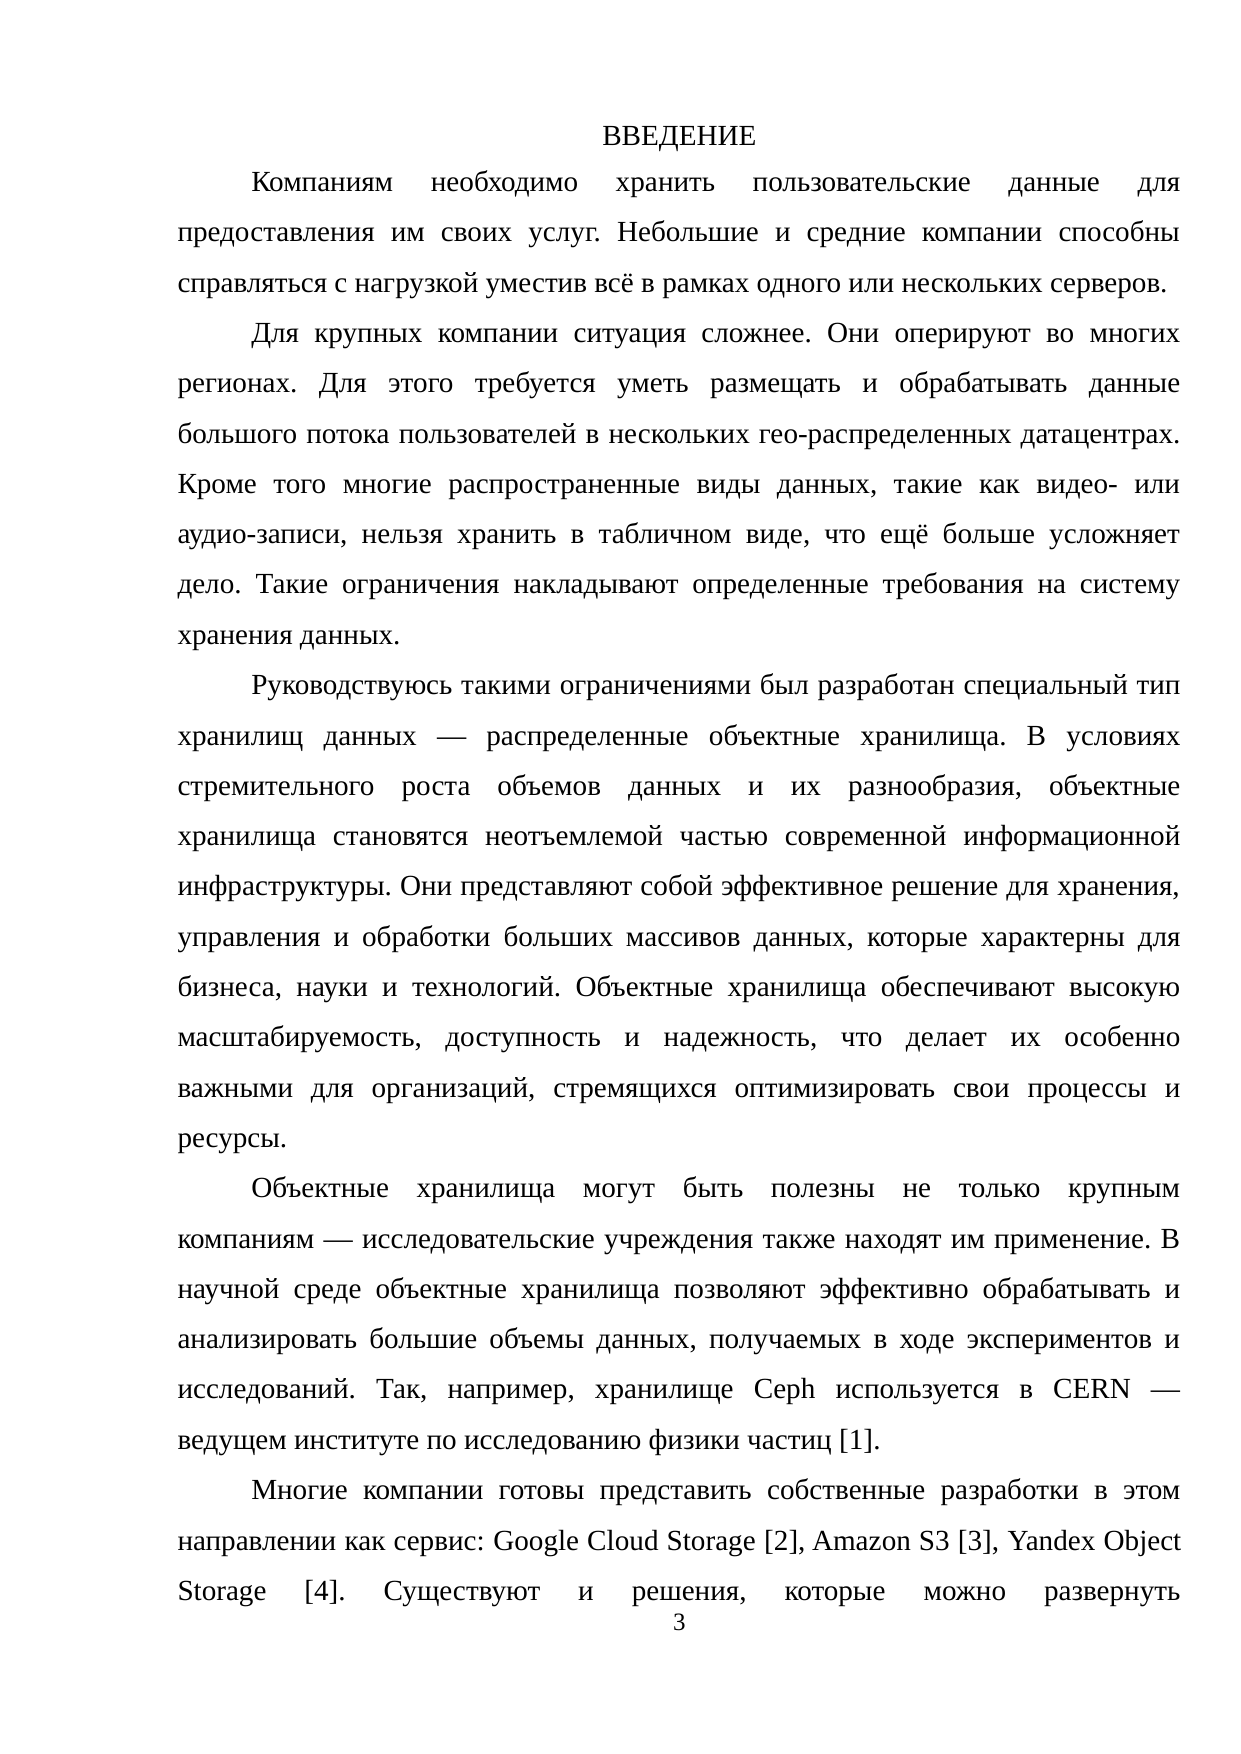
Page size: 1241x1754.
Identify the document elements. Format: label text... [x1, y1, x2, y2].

text Компаниям необходимо хранить пользовательские данные для предоставления им своих услуг. Небольшие и средние компании способны справляться с нагрузкой уместив всё в рамках одного или нескольких серверов. [177, 164, 1181, 298]
text Руководствуюсь такими ограничениями был разработан специальный тип хранилищ данных — распределенные объектные хранилища. В условиях стремительного роста объемов данных и их разнообразия, объектные хранилища становятся неотъемлемой частью современной информационной инфраструктуры. Они представляют собой эффективное решение для хранения, управления и обработки больших массивов данных, которые характерны для бизнеса, науки и технологий. Объектные хранилища обеспечивают высокую масштабируемость, доступность и надежность, что делает их особенно важными для организаций, стремящихся оптимизировать свои процессы и ресурсы. [177, 667, 1181, 1154]
text Объектные хранилища могут быть полезны не только крупным компаниям — исследовательские учреждения также находят им применение. В научной среде объектные хранилища позволяют эффективно обрабатывать и анализировать большие объемы данных, получаемых в ходе экспериментов и исследований. Так, например, хранилище Ceph используется в CERN — ведущем институте по исследованию физики частиц [1]. [177, 1170, 1181, 1456]
text Многие компании готовы представить собственные разработки в этом направлении как сервис: Google Cloud Storage [2], Amazon S3 [3], Yandex Object Storage [4]. Существуют и решения, которые можно развернуть [177, 1472, 1181, 1606]
subtitle ВВЕДЕНИЕ [177, 118, 1181, 152]
text Для крупных компании ситуация сложнее. Они оперируют во многих регионах. Для этого требуется уметь размещать и обрабатывать данные большого потока пользователей в нескольких гео-распределенных датацентрах. Кроме того многие распространенные виды данных, такие как видео- или аудио-записи, нельзя хранить в табличном виде, что ещё больше усложняет дело. Такие ограничения накладывают определенные требования на систему хранения данных. [177, 315, 1181, 651]
